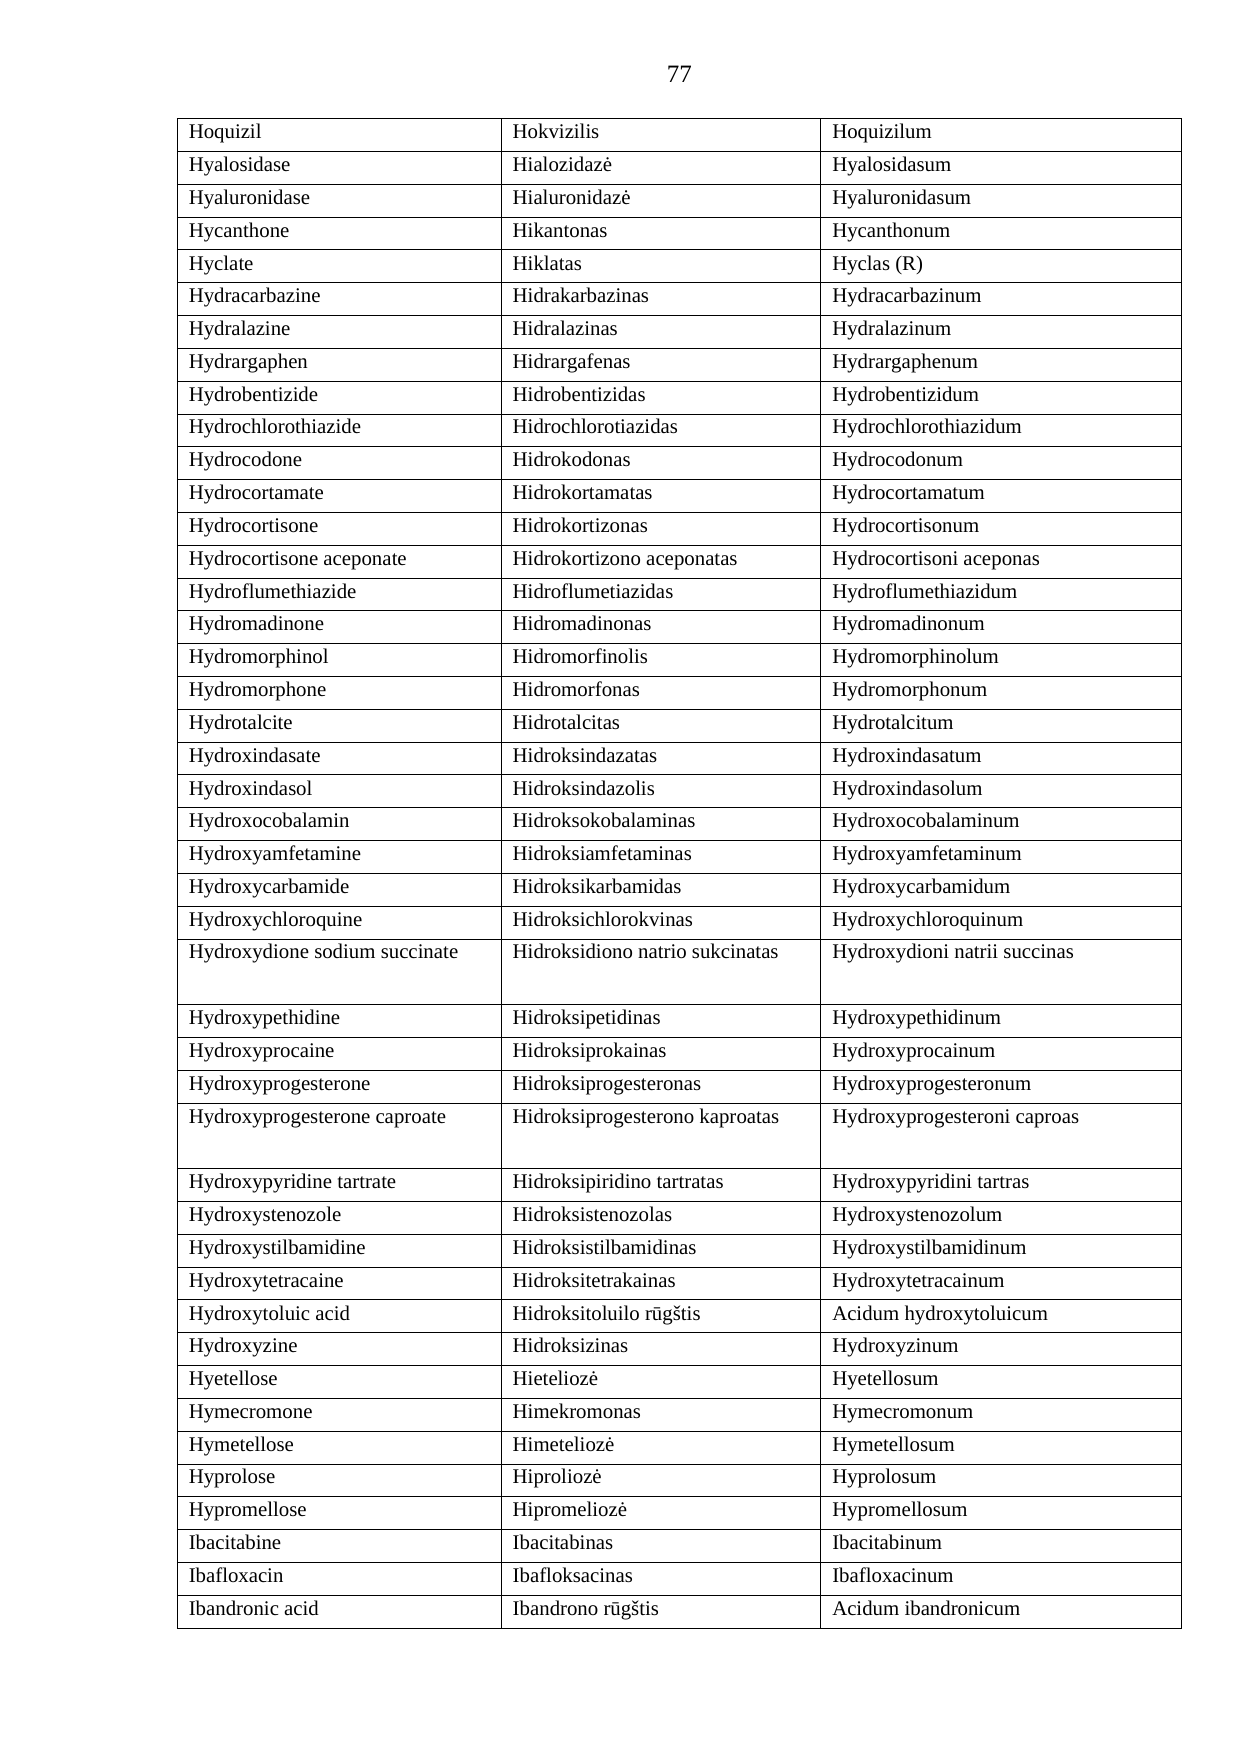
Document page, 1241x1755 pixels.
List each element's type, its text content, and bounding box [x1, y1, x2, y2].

table_cell Hidroflumetiazidas [502, 579, 820, 610]
table_cell Hidrobentizidas [502, 382, 820, 413]
table_cell Hidrochlorotiazidas [502, 415, 820, 446]
table_cell Hydromadinonum [821, 611, 1181, 643]
table_cell Hialozidazė [502, 152, 820, 184]
table_cell Hydrocortisone aceponate [178, 546, 501, 577]
table_cell Hymetellosum [821, 1432, 1181, 1463]
table_cell Hoquizilum [821, 119, 1181, 151]
table_cell Hydromorphone [178, 677, 501, 709]
table_cell Hydroxindasatum [821, 743, 1181, 774]
table_cell Ibacitabinum [821, 1530, 1181, 1562]
table_cell Hydroxypyridine tartrate [178, 1169, 501, 1201]
table_cell Hymecromonum [821, 1399, 1181, 1431]
table_cell Hydroxyprocaine [178, 1038, 501, 1070]
table_cell Hydroxyprocainum [821, 1038, 1181, 1070]
table_cell Hidroksiprogesteronas [502, 1071, 820, 1102]
table_cell Hydrotalcite [178, 710, 501, 742]
table_cell Hydroxypyridini tartras [821, 1169, 1181, 1201]
table_cell Hidrargafenas [502, 349, 820, 381]
table_cell Hyaluronidase [178, 185, 501, 217]
table_cell Ibafloxacinum [821, 1563, 1181, 1595]
table_cell Hyprolosum [821, 1465, 1181, 1496]
table_cell Hoquizil [178, 119, 501, 151]
table_cell Hycanthone [178, 218, 501, 249]
table_cell Hydroflumethiazide [178, 579, 501, 610]
table_cell Hidroksitoluilo rūgštis [502, 1300, 820, 1332]
table_cell Hydromorphinol [178, 644, 501, 676]
table_cell Hypromellose [178, 1497, 501, 1529]
table_cell Hidrakarbazinas [502, 283, 820, 315]
table_cell Hydroxocobalamin [178, 808, 501, 840]
table_cell Hydroxychloroquinum [821, 907, 1181, 938]
table_cell Ibafloksacinas [502, 1563, 820, 1595]
table_cell Acidum ibandronicum [821, 1596, 1181, 1627]
table_cell Hidroksipetidinas [502, 1005, 820, 1037]
table_cell Hypromellosum [821, 1497, 1181, 1529]
table_cell Hydroxypethidinum [821, 1005, 1181, 1037]
table_cell Hydroxyprogesterone [178, 1071, 501, 1102]
table_cell Hidroksichlorokvinas [502, 907, 820, 938]
table_cell Himekromonas [502, 1399, 820, 1431]
table_cell Hydroxydione sodium succinate [178, 940, 501, 1004]
table_cell Hydrochlorothiazide [178, 415, 501, 446]
table_cell Hydroxindasol [178, 775, 501, 807]
table_cell Hipromeliozė [502, 1497, 820, 1529]
table_cell Hydrargaphenum [821, 349, 1181, 381]
table_cell Hyetellose [178, 1366, 501, 1398]
table_cell Hydromorphinolum [821, 644, 1181, 676]
table_cell Hydroxystilbamidinum [821, 1235, 1181, 1267]
table_cell Hydroxyprogesteronum [821, 1071, 1181, 1102]
table_cell Hyprolose [178, 1465, 501, 1496]
table_cell Hyetellosum [821, 1366, 1181, 1398]
table_cell Hydroxocobalaminum [821, 808, 1181, 840]
table_cell Hydrocodone [178, 447, 501, 479]
table_cell Hidroksikarbamidas [502, 874, 820, 906]
table_cell Hydroxytetracainum [821, 1268, 1181, 1299]
table_cell Hydroxychloroquine [178, 907, 501, 938]
table_cell Hidroksindazolis [502, 775, 820, 807]
table_cell Hydroflumethiazidum [821, 579, 1181, 610]
table_cell Hidroksitetrakainas [502, 1268, 820, 1299]
table_cell Hydrocortisonum [821, 513, 1181, 545]
table_cell Hydrobentizide [178, 382, 501, 413]
table_cell Hyaluronidasum [821, 185, 1181, 217]
table_cell Hydroxydioni natrii succinas [821, 940, 1181, 1004]
table_cell Hydracarbazine [178, 283, 501, 315]
table_cell Hydroxindasate [178, 743, 501, 774]
table_cell Hydroxystilbamidine [178, 1235, 501, 1267]
table_cell Hydromadinone [178, 611, 501, 643]
table_cell Hycanthonum [821, 218, 1181, 249]
table_cell Hydrocortisone [178, 513, 501, 545]
table_cell Hydrochlorothiazidum [821, 415, 1181, 446]
table_cell Hydroxyamfetaminum [821, 841, 1181, 873]
table_cell Hikantonas [502, 218, 820, 249]
table_cell Hyclas (R) [821, 250, 1181, 282]
table_cell Hidroksiprokainas [502, 1038, 820, 1070]
table_cell Hydroxytoluic acid [178, 1300, 501, 1332]
table_cell Hyclate [178, 250, 501, 282]
table_cell Hydralazinum [821, 316, 1181, 348]
table_cell Hydrocortamate [178, 480, 501, 512]
table_cell Hydroxypethidine [178, 1005, 501, 1037]
table_cell Hydroxyprogesterone caproate [178, 1104, 501, 1168]
table_cell Hydroxindasolum [821, 775, 1181, 807]
table_cell Hydroxyprogesteroni caproas [821, 1104, 1181, 1168]
table_cell Hydroxyzinum [821, 1333, 1181, 1365]
table_cell Hydroxystenozole [178, 1202, 501, 1234]
table_cell Himeteliozė [502, 1432, 820, 1463]
table_cell Hidrokortizonas [502, 513, 820, 545]
table_cell Hokvizilis [502, 119, 820, 151]
table_cell Hieteliozė [502, 1366, 820, 1398]
table_cell Hydrocodonum [821, 447, 1181, 479]
table_cell Hydrobentizidum [821, 382, 1181, 413]
table_cell Hydroxystenozolum [821, 1202, 1181, 1234]
table_cell Hydracarbazinum [821, 283, 1181, 315]
table_cell Hialuronidazė [502, 185, 820, 217]
table_cell Ibandronic acid [178, 1596, 501, 1627]
table_cell Hidralazinas [502, 316, 820, 348]
table_cell Hidroksistilbamidinas [502, 1235, 820, 1267]
table_cell Hidromorfonas [502, 677, 820, 709]
table_cell Acidum hydroxytoluicum [821, 1300, 1181, 1332]
table_cell Hydrargaphen [178, 349, 501, 381]
table_cell Hydroxycarbamidum [821, 874, 1181, 906]
table_cell Hyalosidasum [821, 152, 1181, 184]
table_cell Hidrokodonas [502, 447, 820, 479]
table_cell Ibacitabinas [502, 1530, 820, 1562]
table_cell Hidroksipiridino tartratas [502, 1169, 820, 1201]
table_cell Hydroxytetracaine [178, 1268, 501, 1299]
table_cell Hidroksistenozolas [502, 1202, 820, 1234]
table_cell Hydralazine [178, 316, 501, 348]
table_cell Hiproliozė [502, 1465, 820, 1496]
table_cell Hydrocortisoni aceponas [821, 546, 1181, 577]
table_cell Hyalosidase [178, 152, 501, 184]
table_cell Hidroksindazatas [502, 743, 820, 774]
table_cell Hidromadinonas [502, 611, 820, 643]
table_cell Hydroxycarbamide [178, 874, 501, 906]
table_cell Hymetellose [178, 1432, 501, 1463]
table_cell Hidrokortamatas [502, 480, 820, 512]
table_cell Hidroksiprogesterono kaproatas [502, 1104, 820, 1168]
table_cell Hidroksizinas [502, 1333, 820, 1365]
table_cell Ibafloxacin [178, 1563, 501, 1595]
table_cell Hydrocortamatum [821, 480, 1181, 512]
table_cell Hidroksiamfetaminas [502, 841, 820, 873]
table_cell Hidromorfinolis [502, 644, 820, 676]
table_cell Ibacitabine [178, 1530, 501, 1562]
table_cell Hydrotalcitum [821, 710, 1181, 742]
table_cell Hidroksidiono natrio sukcinatas [502, 940, 820, 1004]
table_cell Hydroxyamfetamine [178, 841, 501, 873]
table_cell Hydroxyzine [178, 1333, 501, 1365]
table_cell Hidrotalcitas [502, 710, 820, 742]
table_cell Hidroksokobalaminas [502, 808, 820, 840]
table_cell Hiklatas [502, 250, 820, 282]
table_cell Ibandrono rūgštis [502, 1596, 820, 1627]
table_cell Hydromorphonum [821, 677, 1181, 709]
table_cell Hidrokortizono aceponatas [502, 546, 820, 577]
table_cell Hymecromone [178, 1399, 501, 1431]
